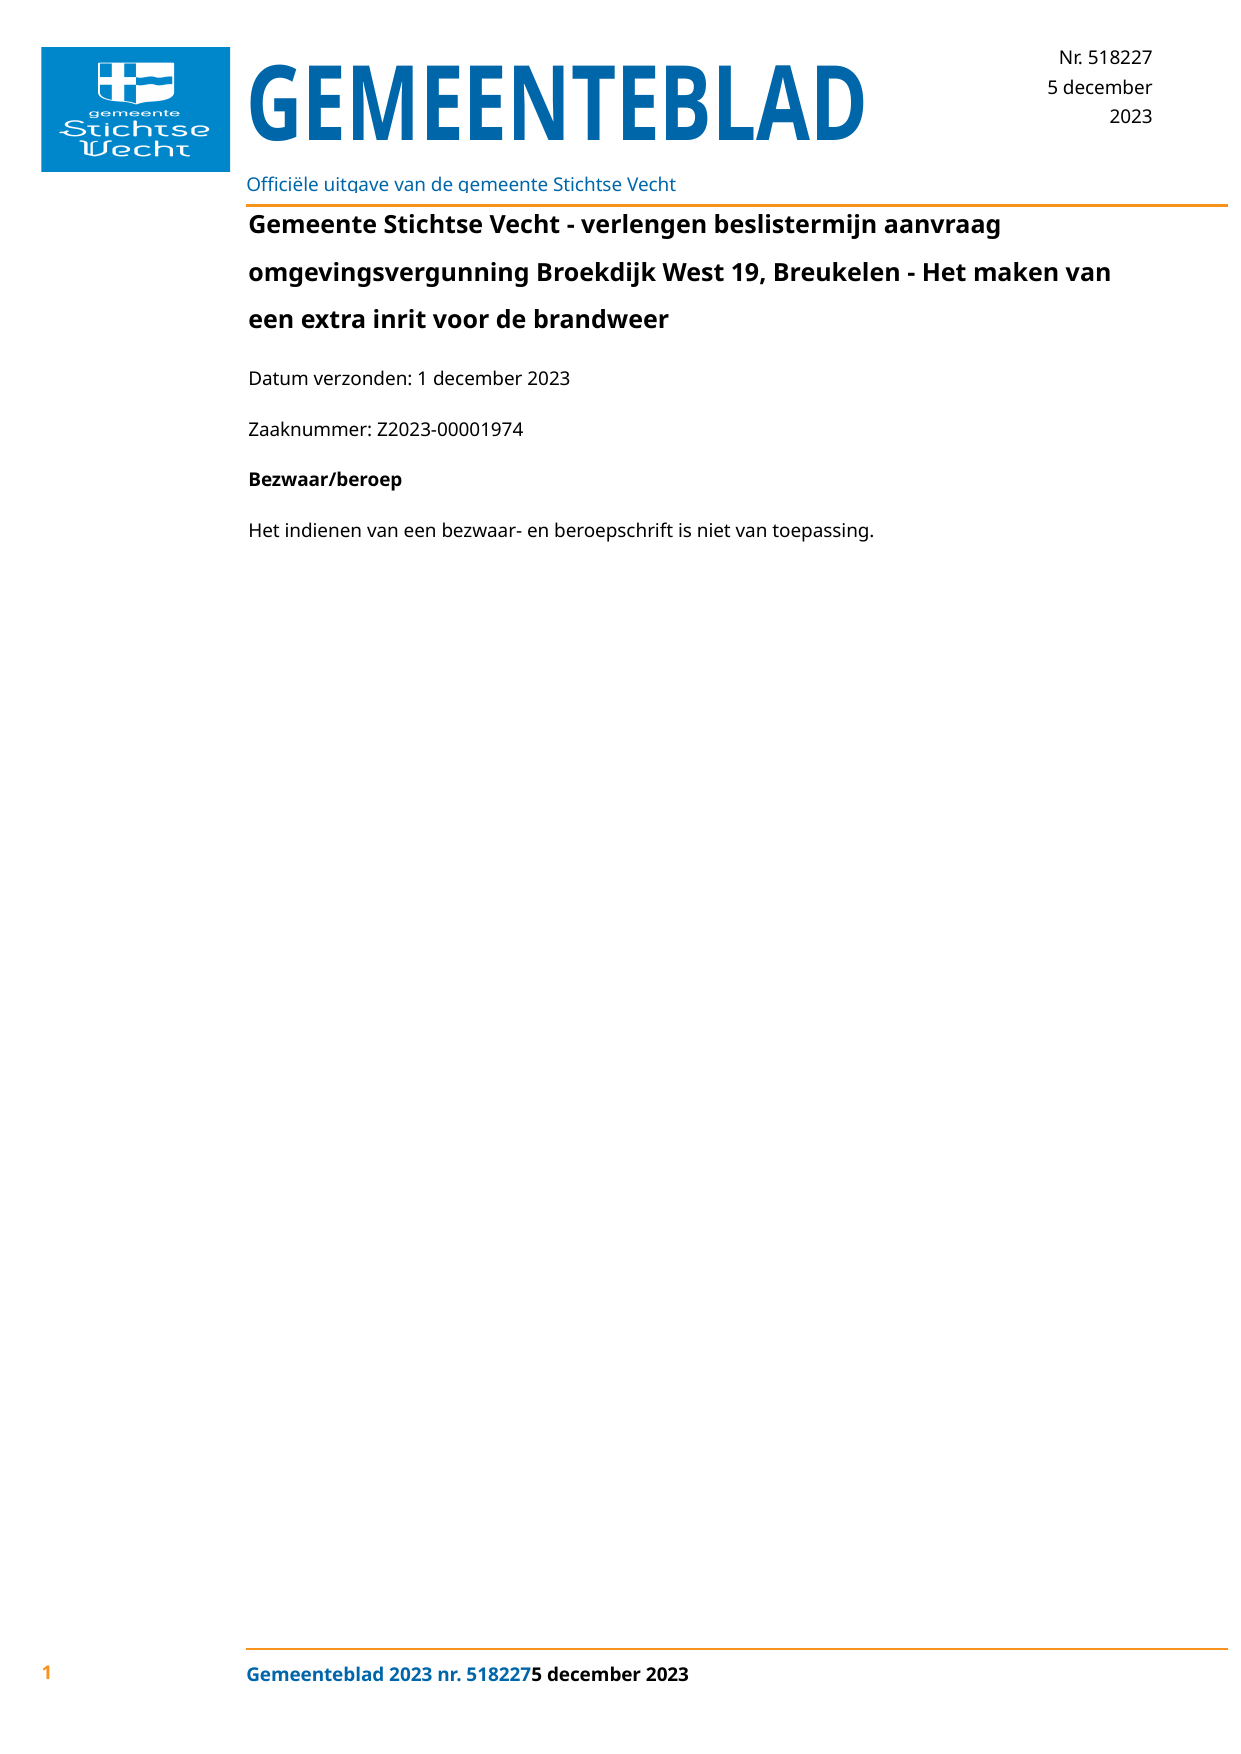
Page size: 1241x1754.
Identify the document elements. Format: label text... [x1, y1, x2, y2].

picture [99, 63, 135, 101]
text Gemeente Stichtse Vecht - verlengen beslistermijn aanvraag omgevingsvergunning Broekdijk West 19, Breukelen - Het maken van een extra inrit voor de brandweer [248, 207, 1152, 336]
text Bezwaar/beroep [248, 466, 1152, 492]
text Het indienen van een bezwaar- en beroepschrift is niet van toepassing. [248, 517, 1152, 542]
text Datum verzonden: 1 december 2023 [248, 366, 1152, 391]
picture [137, 63, 174, 103]
text Zaaknummer: Z2023-00001974 [248, 416, 1152, 442]
